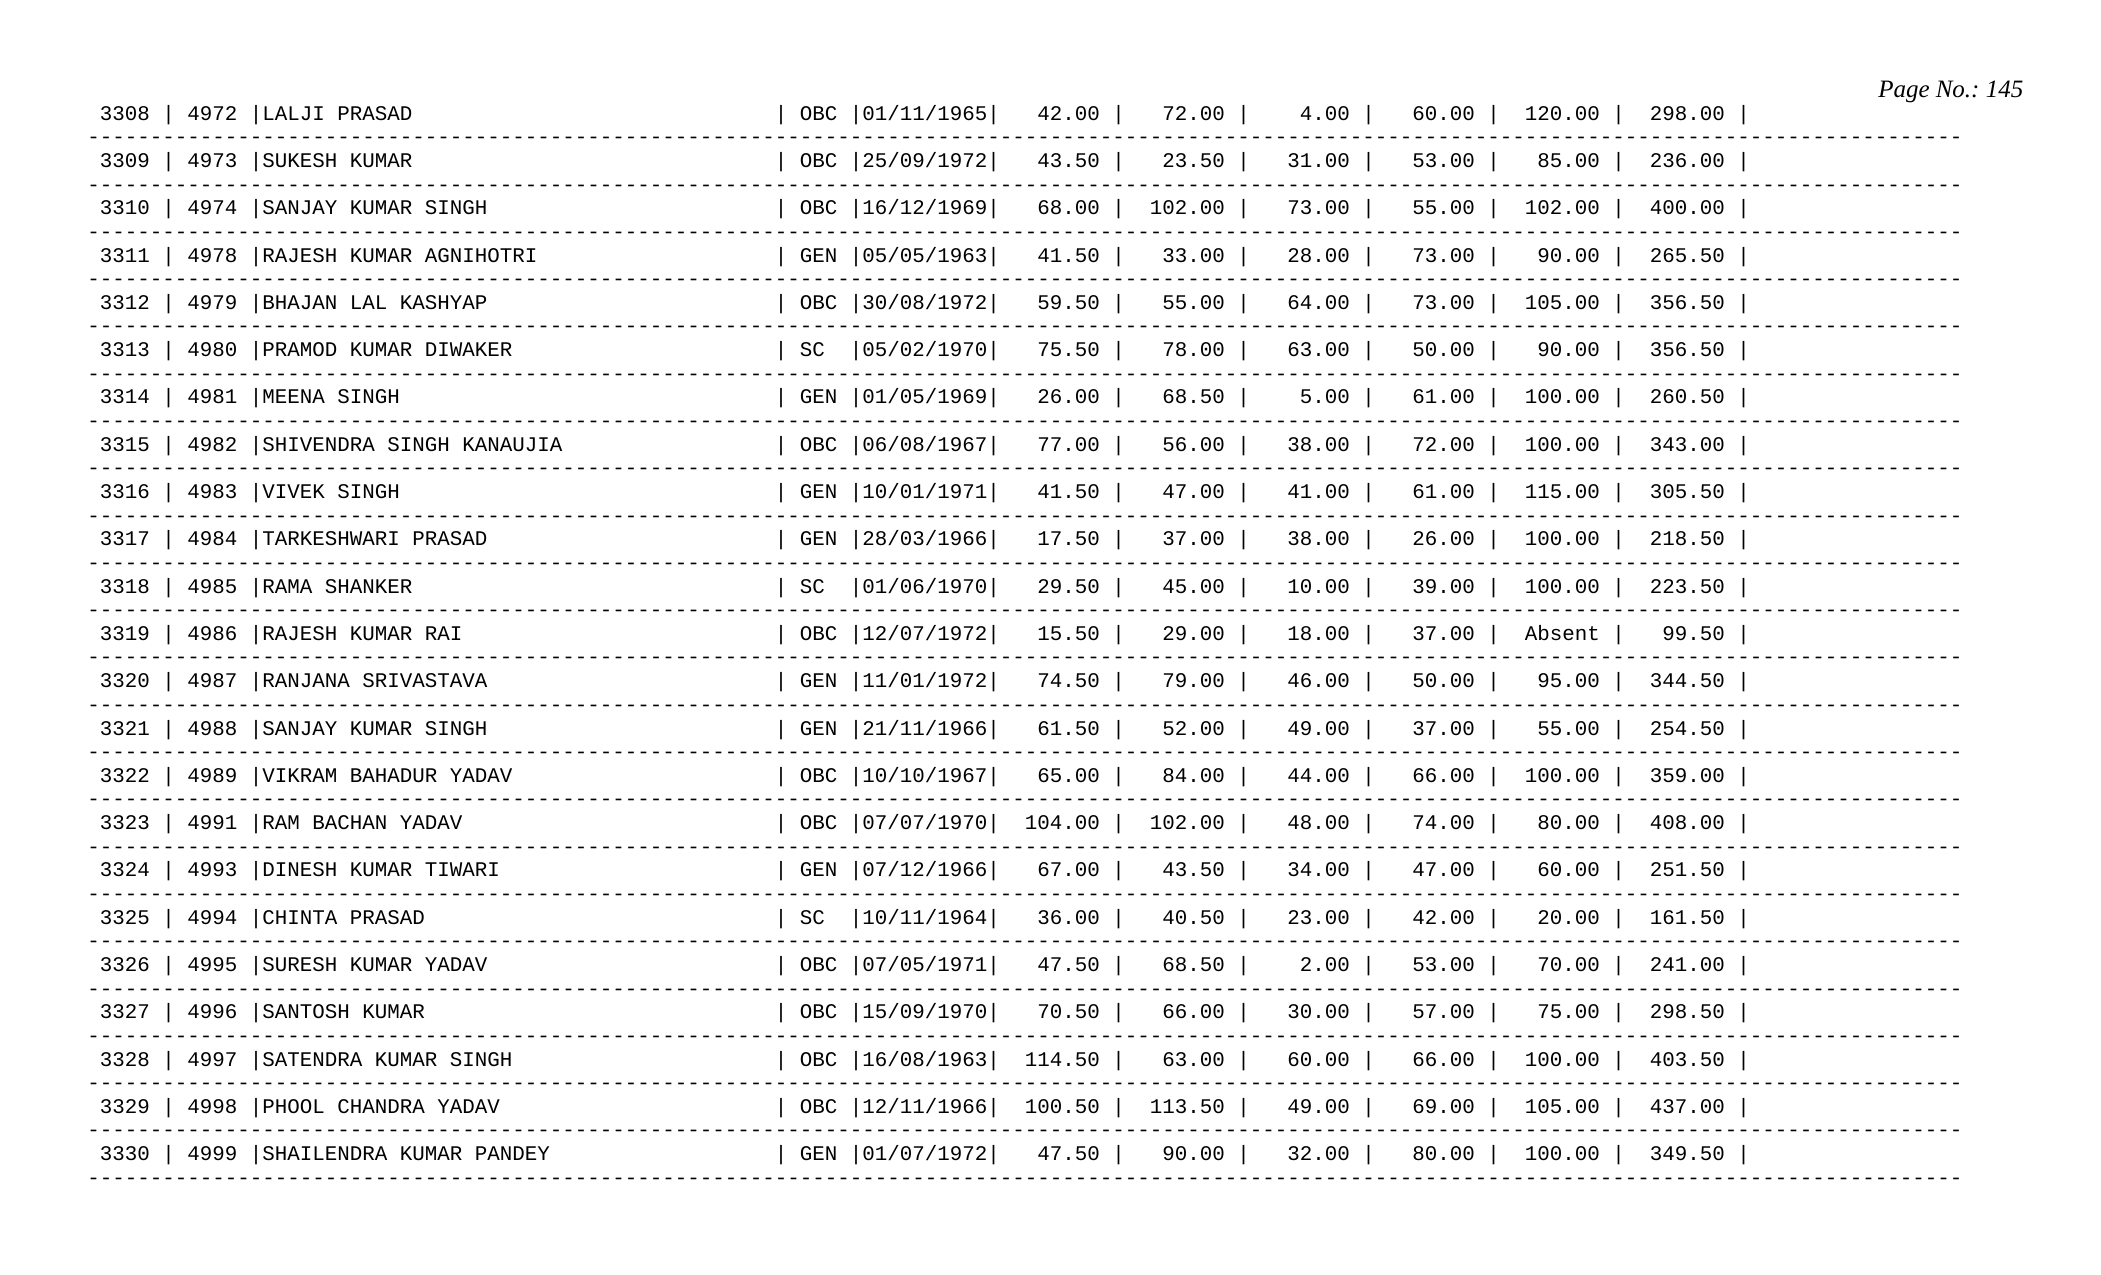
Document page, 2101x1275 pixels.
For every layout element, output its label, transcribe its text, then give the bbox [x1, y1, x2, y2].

text ------------------------------------------------------------------------------------------------------------------------------------------------------ [87, 1025, 2025, 1048]
text 3320 | 4987 |RANJANA SRIVASTAVA | GEN |11/01/1972| 74.50 | 79.00 | 46.00 | 50.00 | 95.00 | 344.50 | [87, 670, 2025, 694]
text 3323 | 4991 |RAM BACHAN YADAV | OBC |07/07/1970| 104.00 | 102.00 | 48.00 | 74.00 | 80.00 | 408.00 | [87, 812, 2025, 836]
text 3311 | 4978 |RAJESH KUMAR AGNIHOTRI | GEN |05/05/1963| 41.50 | 33.00 | 28.00 | 73.00 | 90.00 | 265.50 | [87, 244, 2025, 268]
text ------------------------------------------------------------------------------------------------------------------------------------------------------ [87, 694, 2025, 717]
text ------------------------------------------------------------------------------------------------------------------------------------------------------ [87, 741, 2025, 765]
text ------------------------------------------------------------------------------------------------------------------------------------------------------ [87, 978, 2025, 1001]
text 3324 | 4993 |DINESH KUMAR TIWARI | GEN |07/12/1966| 67.00 | 43.50 | 34.00 | 47.00 | 60.00 | 251.50 | [87, 859, 2025, 883]
text 3328 | 4997 |SATENDRA KUMAR SINGH | OBC |16/08/1963| 114.50 | 63.00 | 60.00 | 66.00 | 100.00 | 403.50 | [87, 1048, 2025, 1072]
text ------------------------------------------------------------------------------------------------------------------------------------------------------ [87, 268, 2025, 292]
text 3316 | 4983 |VIVEK SINGH | GEN |10/01/1971| 41.50 | 47.00 | 41.00 | 61.00 | 115.00 | 305.50 | [87, 481, 2025, 505]
text ------------------------------------------------------------------------------------------------------------------------------------------------------ [87, 221, 2025, 244]
text 3329 | 4998 |PHOOL CHANDRA YADAV | OBC |12/11/1966| 100.50 | 113.50 | 49.00 | 69.00 | 105.00 | 437.00 | [87, 1096, 2025, 1119]
text ------------------------------------------------------------------------------------------------------------------------------------------------------ [87, 836, 2025, 859]
text 3309 | 4973 |SUKESH KUMAR | OBC |25/09/1972| 43.50 | 23.50 | 31.00 | 53.00 | 85.00 | 236.00 | [87, 150, 2025, 174]
text ------------------------------------------------------------------------------------------------------------------------------------------------------ [87, 126, 2025, 150]
text 3315 | 4982 |SHIVENDRA SINGH KANAUJIA | OBC |06/08/1967| 77.00 | 56.00 | 38.00 | 72.00 | 100.00 | 343.00 | [87, 434, 2025, 457]
text ------------------------------------------------------------------------------------------------------------------------------------------------------ [87, 883, 2025, 907]
text ------------------------------------------------------------------------------------------------------------------------------------------------------ [87, 505, 2025, 528]
text ------------------------------------------------------------------------------------------------------------------------------------------------------ [87, 1072, 2025, 1096]
text ------------------------------------------------------------------------------------------------------------------------------------------------------ [87, 1119, 2025, 1143]
text ------------------------------------------------------------------------------------------------------------------------------------------------------ [87, 410, 2025, 434]
text 3314 | 4981 |MEENA SINGH | GEN |01/05/1969| 26.00 | 68.50 | 5.00 | 61.00 | 100.00 | 260.50 | [87, 386, 2025, 410]
text 3330 | 4999 |SHAILENDRA KUMAR PANDEY | GEN |01/07/1972| 47.50 | 90.00 | 32.00 | 80.00 | 100.00 | 349.50 | [87, 1143, 2025, 1167]
text ------------------------------------------------------------------------------------------------------------------------------------------------------ [87, 457, 2025, 481]
text ------------------------------------------------------------------------------------------------------------------------------------------------------ [87, 788, 2025, 812]
text ------------------------------------------------------------------------------------------------------------------------------------------------------ [87, 1167, 2025, 1190]
text ------------------------------------------------------------------------------------------------------------------------------------------------------ [87, 552, 2025, 576]
text ------------------------------------------------------------------------------------------------------------------------------------------------------ [87, 316, 2025, 339]
text ------------------------------------------------------------------------------------------------------------------------------------------------------ [87, 363, 2025, 386]
text 3310 | 4974 |SANJAY KUMAR SINGH | OBC |16/12/1969| 68.00 | 102.00 | 73.00 | 55.00 | 102.00 | 400.00 | [87, 197, 2025, 221]
text 3325 | 4994 |CHINTA PRASAD | SC |10/11/1964| 36.00 | 40.50 | 23.00 | 42.00 | 20.00 | 161.50 | [87, 907, 2025, 930]
text ------------------------------------------------------------------------------------------------------------------------------------------------------ [87, 930, 2025, 954]
text 3308 | 4972 |LALJI PRASAD | OBC |01/11/1965| 42.00 | 72.00 | 4.00 | 60.00 | 120.00 | 298.00 | [87, 103, 2025, 126]
text 3318 | 4985 |RAMA SHANKER | SC |01/06/1970| 29.50 | 45.00 | 10.00 | 39.00 | 100.00 | 223.50 | [87, 576, 2025, 599]
text ------------------------------------------------------------------------------------------------------------------------------------------------------ [87, 599, 2025, 623]
text 3312 | 4979 |BHAJAN LAL KASHYAP | OBC |30/08/1972| 59.50 | 55.00 | 64.00 | 73.00 | 105.00 | 356.50 | [87, 292, 2025, 316]
text ------------------------------------------------------------------------------------------------------------------------------------------------------ [87, 647, 2025, 670]
text 3317 | 4984 |TARKESHWARI PRASAD | GEN |28/03/1966| 17.50 | 37.00 | 38.00 | 26.00 | 100.00 | 218.50 | [87, 528, 2025, 552]
text 3319 | 4986 |RAJESH KUMAR RAI | OBC |12/07/1972| 15.50 | 29.00 | 18.00 | 37.00 | Absent | 99.50 | [87, 623, 2025, 647]
text ------------------------------------------------------------------------------------------------------------------------------------------------------ [87, 174, 2025, 197]
text 3321 | 4988 |SANJAY KUMAR SINGH | GEN |21/11/1966| 61.50 | 52.00 | 49.00 | 37.00 | 55.00 | 254.50 | [87, 717, 2025, 741]
text 3326 | 4995 |SURESH KUMAR YADAV | OBC |07/05/1971| 47.50 | 68.50 | 2.00 | 53.00 | 70.00 | 241.00 | [87, 954, 2025, 978]
text 3327 | 4996 |SANTOSH KUMAR | OBC |15/09/1970| 70.50 | 66.00 | 30.00 | 57.00 | 75.00 | 298.50 | [87, 1001, 2025, 1025]
text 3322 | 4989 |VIKRAM BAHADUR YADAV | OBC |10/10/1967| 65.00 | 84.00 | 44.00 | 66.00 | 100.00 | 359.00 | [87, 765, 2025, 788]
text 3313 | 4980 |PRAMOD KUMAR DIWAKER | SC |05/02/1970| 75.50 | 78.00 | 63.00 | 50.00 | 90.00 | 356.50 | [87, 339, 2025, 363]
